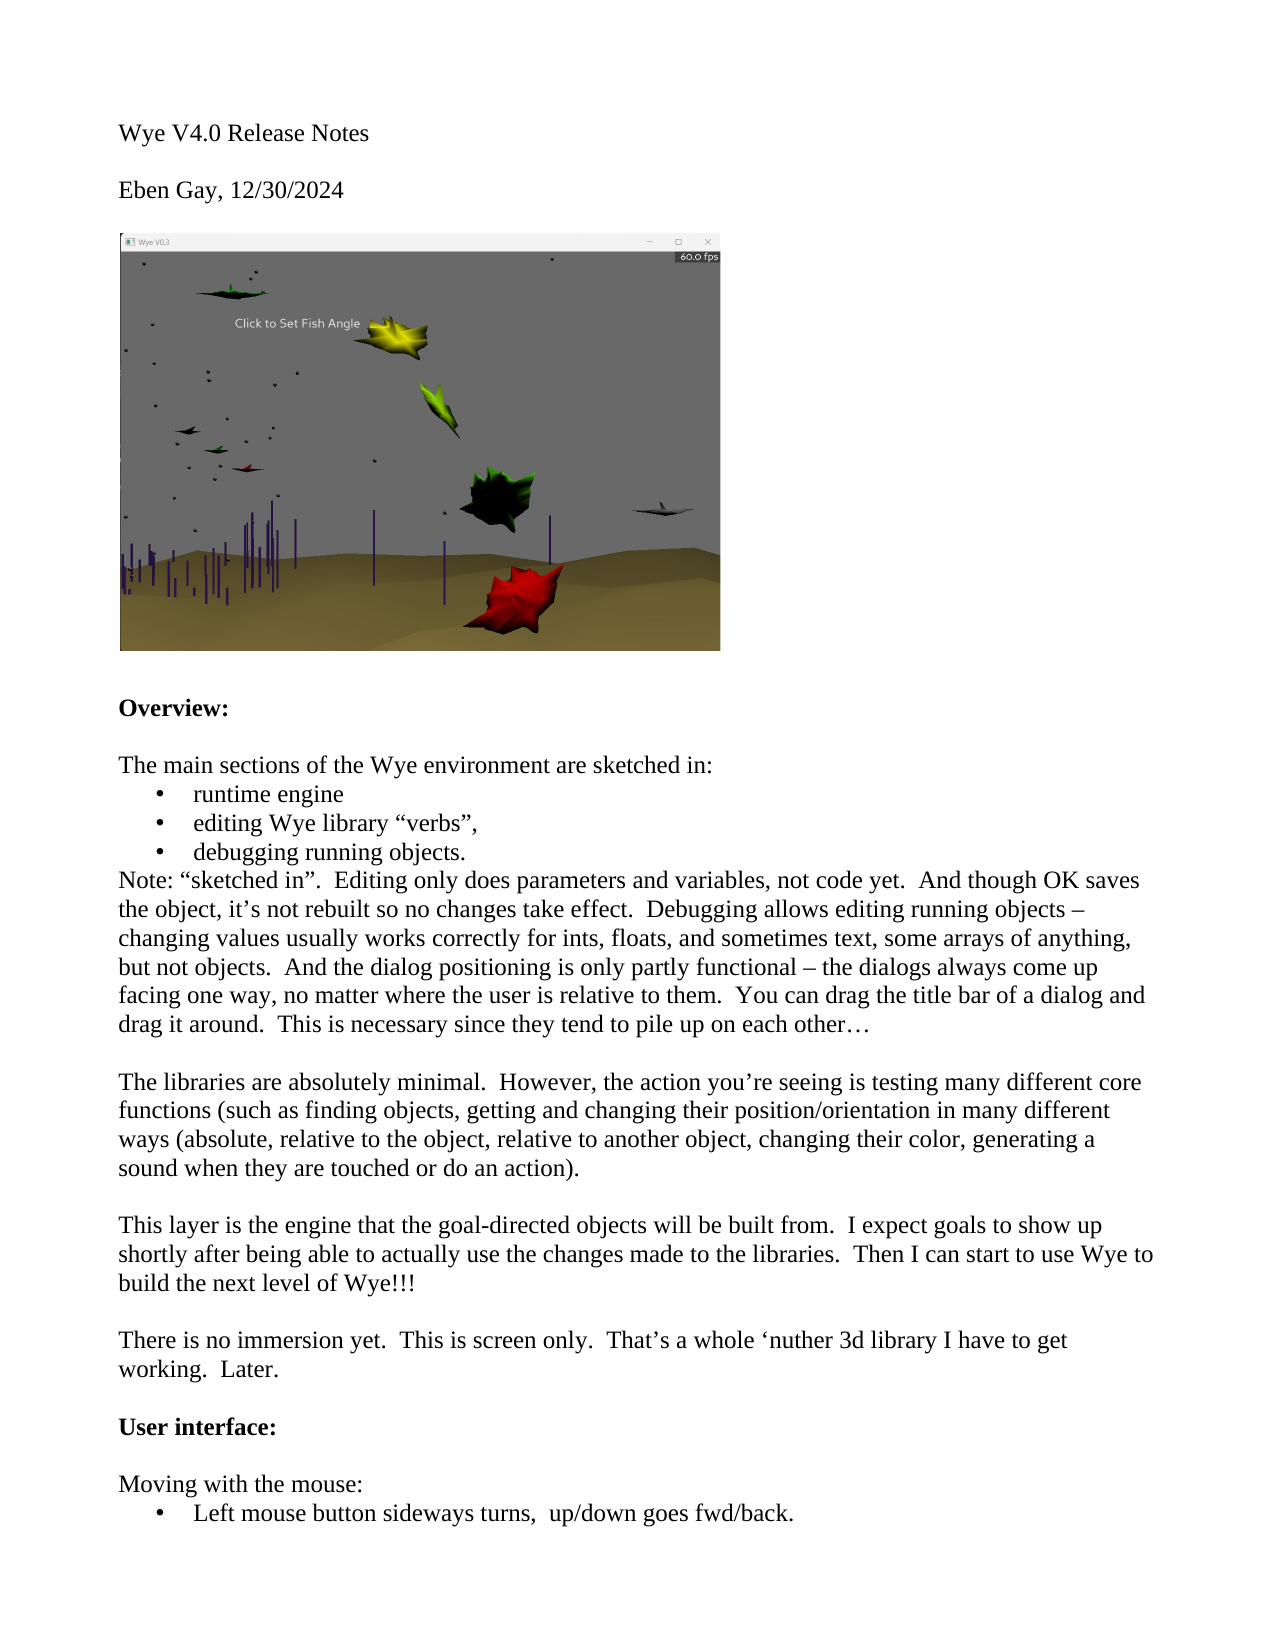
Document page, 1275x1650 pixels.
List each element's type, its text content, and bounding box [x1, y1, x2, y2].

text There is no immersion yet. This is screen only. That’s a whole ‘nuther 3d library I have to get working. Later. [118, 1326, 1157, 1383]
picture [120, 233, 721, 651]
text User interface: [118, 1412, 1157, 1441]
text Eben Gay, 12/30/2024 [118, 176, 1157, 204]
text This layer is the engine that the goal-directed objects will be built from. I expect goals to show up shortly after being able to actually use the changes made to the libraries. Then I can start to use Wye to build the next level of Wye!!! [118, 1211, 1157, 1297]
text The main sections of the Wye environment are sketched in: [118, 751, 1157, 779]
text Wye V4.0 Release Notes [118, 118, 1157, 147]
text Moving with the mouse: [118, 1469, 1157, 1498]
list debugging running objects. [156, 837, 1157, 866]
text The libraries are absolutely minimal. However, the action you’re seeing is testing many different core functions (such as finding objects, getting and changing their position/orientation in many different ways (absolute, relative to the object, relative to another object, changing their color, generating a sound when they are touched or do an action). [118, 1067, 1157, 1182]
text Note: “sketched in”. Editing only does parameters and variables, not code yet. And though OK saves the object, it’s not rebuilt so no changes take effect. Debugging allows editing running objects – changing values usually works correctly for ints, floats, and sometimes text, some arrays of anything, but not objects. And the dialog positioning is only partly functional – the dialogs always come up facing one way, no matter where the user is relative to them. You can drag the title bar of a dialog and drag it around. This is necessary since they tend to pile up on each other… [118, 866, 1157, 1038]
list editing Wye library “verbs”, [156, 808, 1157, 837]
list Left mouse button sideways turns, up/down goes fwd/back. [156, 1498, 1157, 1527]
text Overview: [118, 693, 1157, 722]
list runtime engine [156, 779, 1157, 808]
